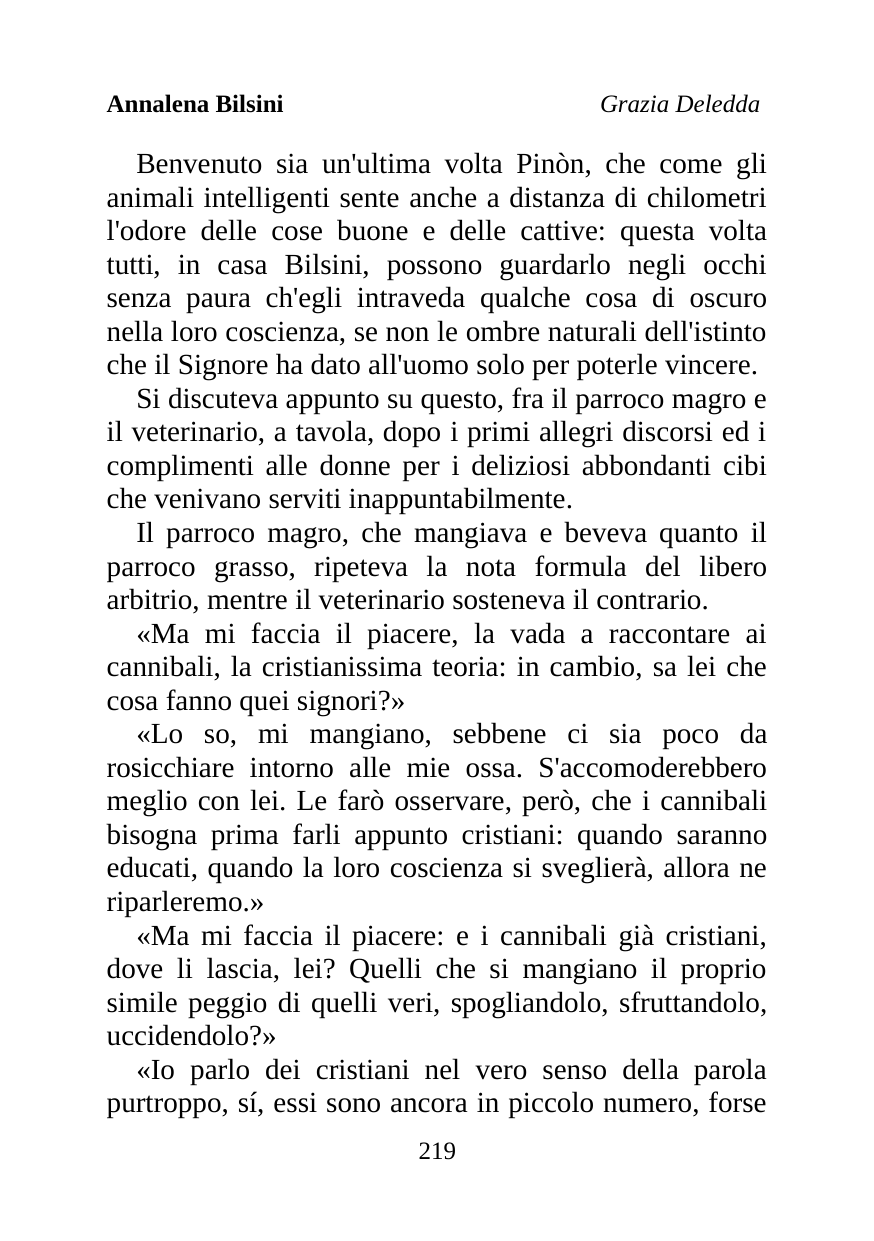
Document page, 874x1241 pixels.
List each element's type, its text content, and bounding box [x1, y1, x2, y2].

text Si discuteva appunto su questo, fra il parroco magro e il veterinario, a tavola, dopo i primi allegri discorsi ed i complimenti alle donne per i deliziosi abbondanti cibi che venivano serviti inappuntabilmente. [106, 381, 768, 515]
text «Lo so, mi mangiano, sebbene ci sia poco da rosicchiare intorno alle mie ossa. S'accomoderebbero meglio con lei. Le farò osservare, però, che i cannibali bisogna prima farli appunto cristiani: quando saranno educati, quando la loro coscienza si sveglierà, allora ne riparleremo.» [106, 716, 768, 918]
text Il parroco magro, che mangiava e beveva quanto il parroco grasso, ripeteva la nota formula del libero arbitrio, mentre il veterinario sosteneva il contrario. [106, 515, 768, 616]
text «Ma mi faccia il piacere: e i cannibali già cristiani, dove li lascia, lei? Quelli che si mangiano il proprio simile peggio di quelli veri, spogliandolo, sfruttandolo, uccidendolo?» [106, 918, 768, 1052]
text «Ma mi faccia il piacere, la vada a raccontare ai cannibali, la cristianissima teoria: in cambio, sa lei che cosa fanno quei signori?» [106, 616, 768, 716]
text «Io parlo dei cristiani nel vero senso della parola purtroppo, sí, essi sono ancora in piccolo numero, forse [106, 1052, 768, 1119]
text Benvenuto sia un'ultima volta Pinòn, che come gli animali intelligenti sente anche a distanza di chilometri l'odore delle cose buone e delle cattive: questa volta tutti, in casa Bilsini, possono guardarlo negli occhi senza paura ch'egli intraveda qualche cosa di oscuro nella loro coscienza, se non le ombre naturali dell'istinto che il Signore ha dato all'uomo solo per poterle vincere. [106, 146, 768, 381]
